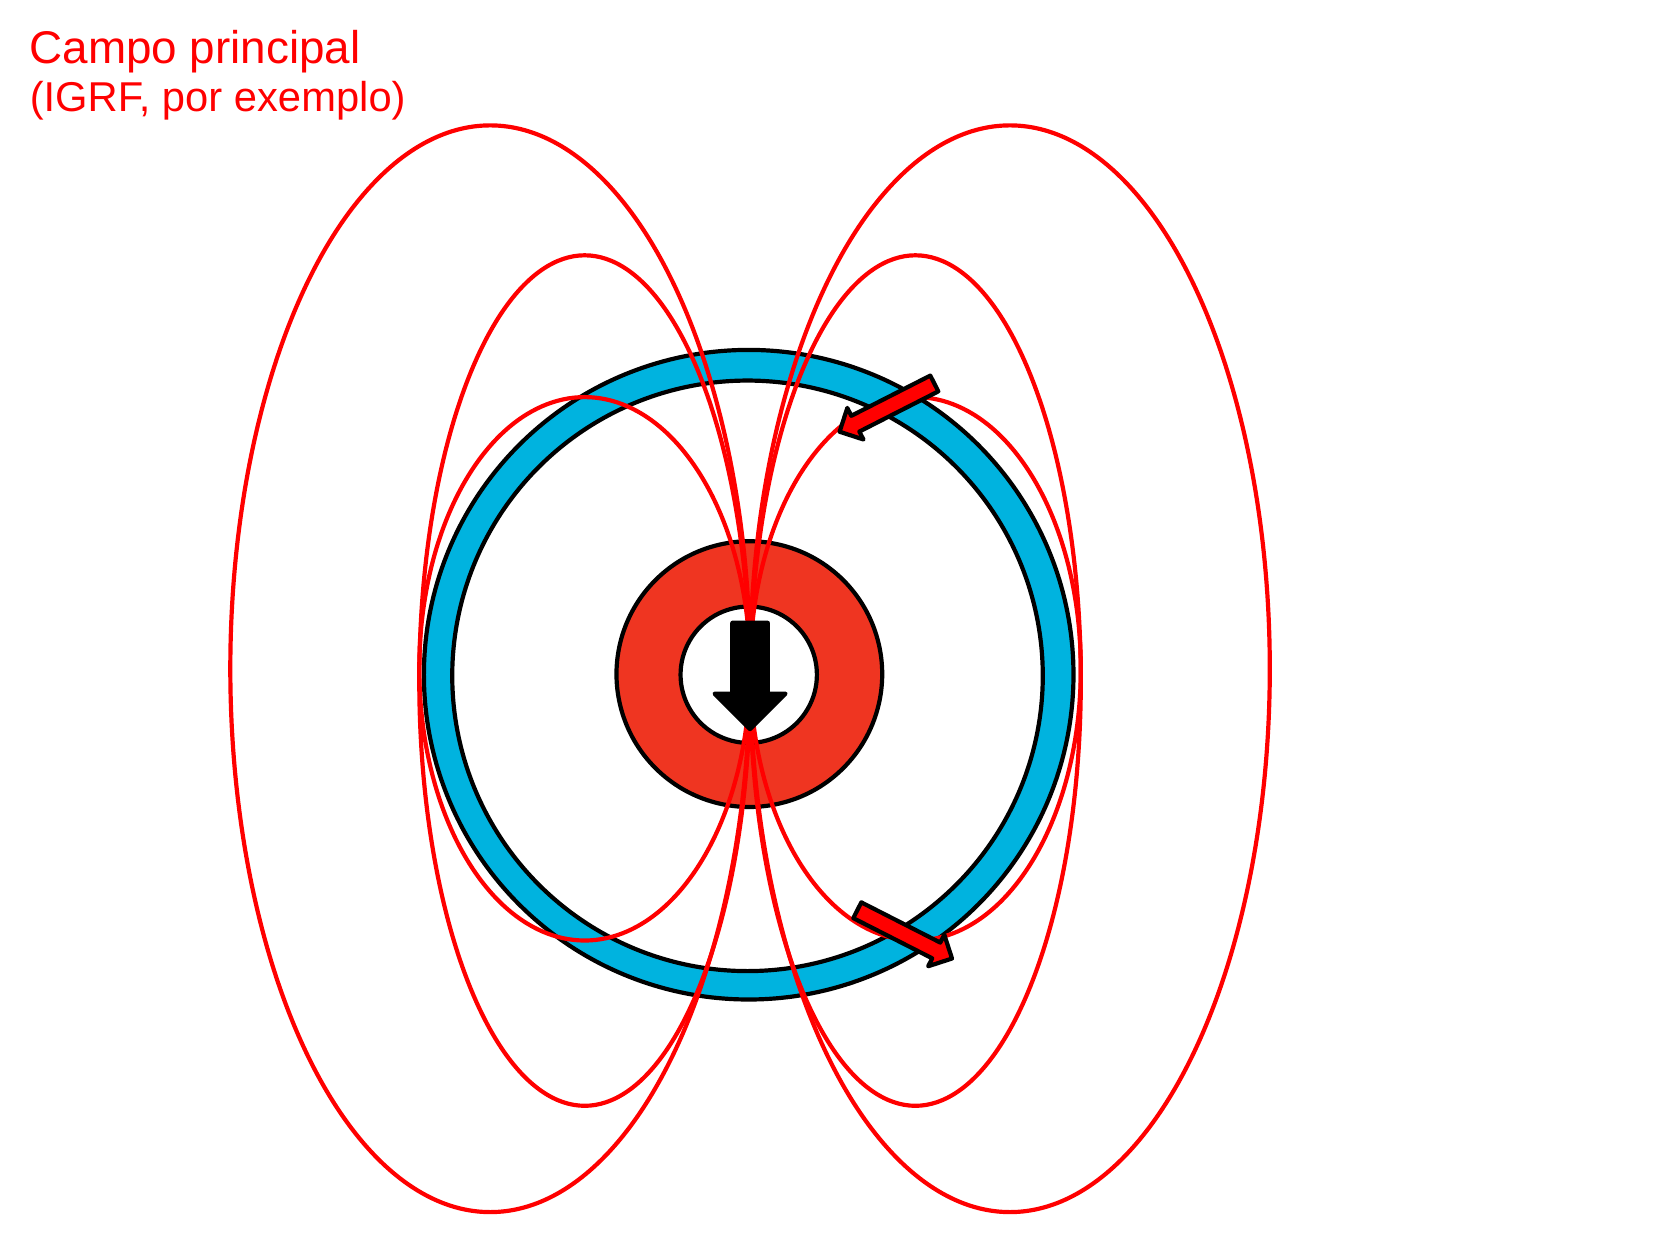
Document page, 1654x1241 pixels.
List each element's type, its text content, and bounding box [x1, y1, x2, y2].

text_box [694, 353, 716, 411]
text_box [585, 355, 741, 566]
text_box [701, 762, 799, 1000]
text_box [423, 356, 1074, 995]
text_box [562, 759, 744, 995]
text_box Campo principal (IGRF, por exemplo) [15, 15, 511, 129]
text_box [704, 349, 795, 585]
text_box [785, 354, 806, 408]
